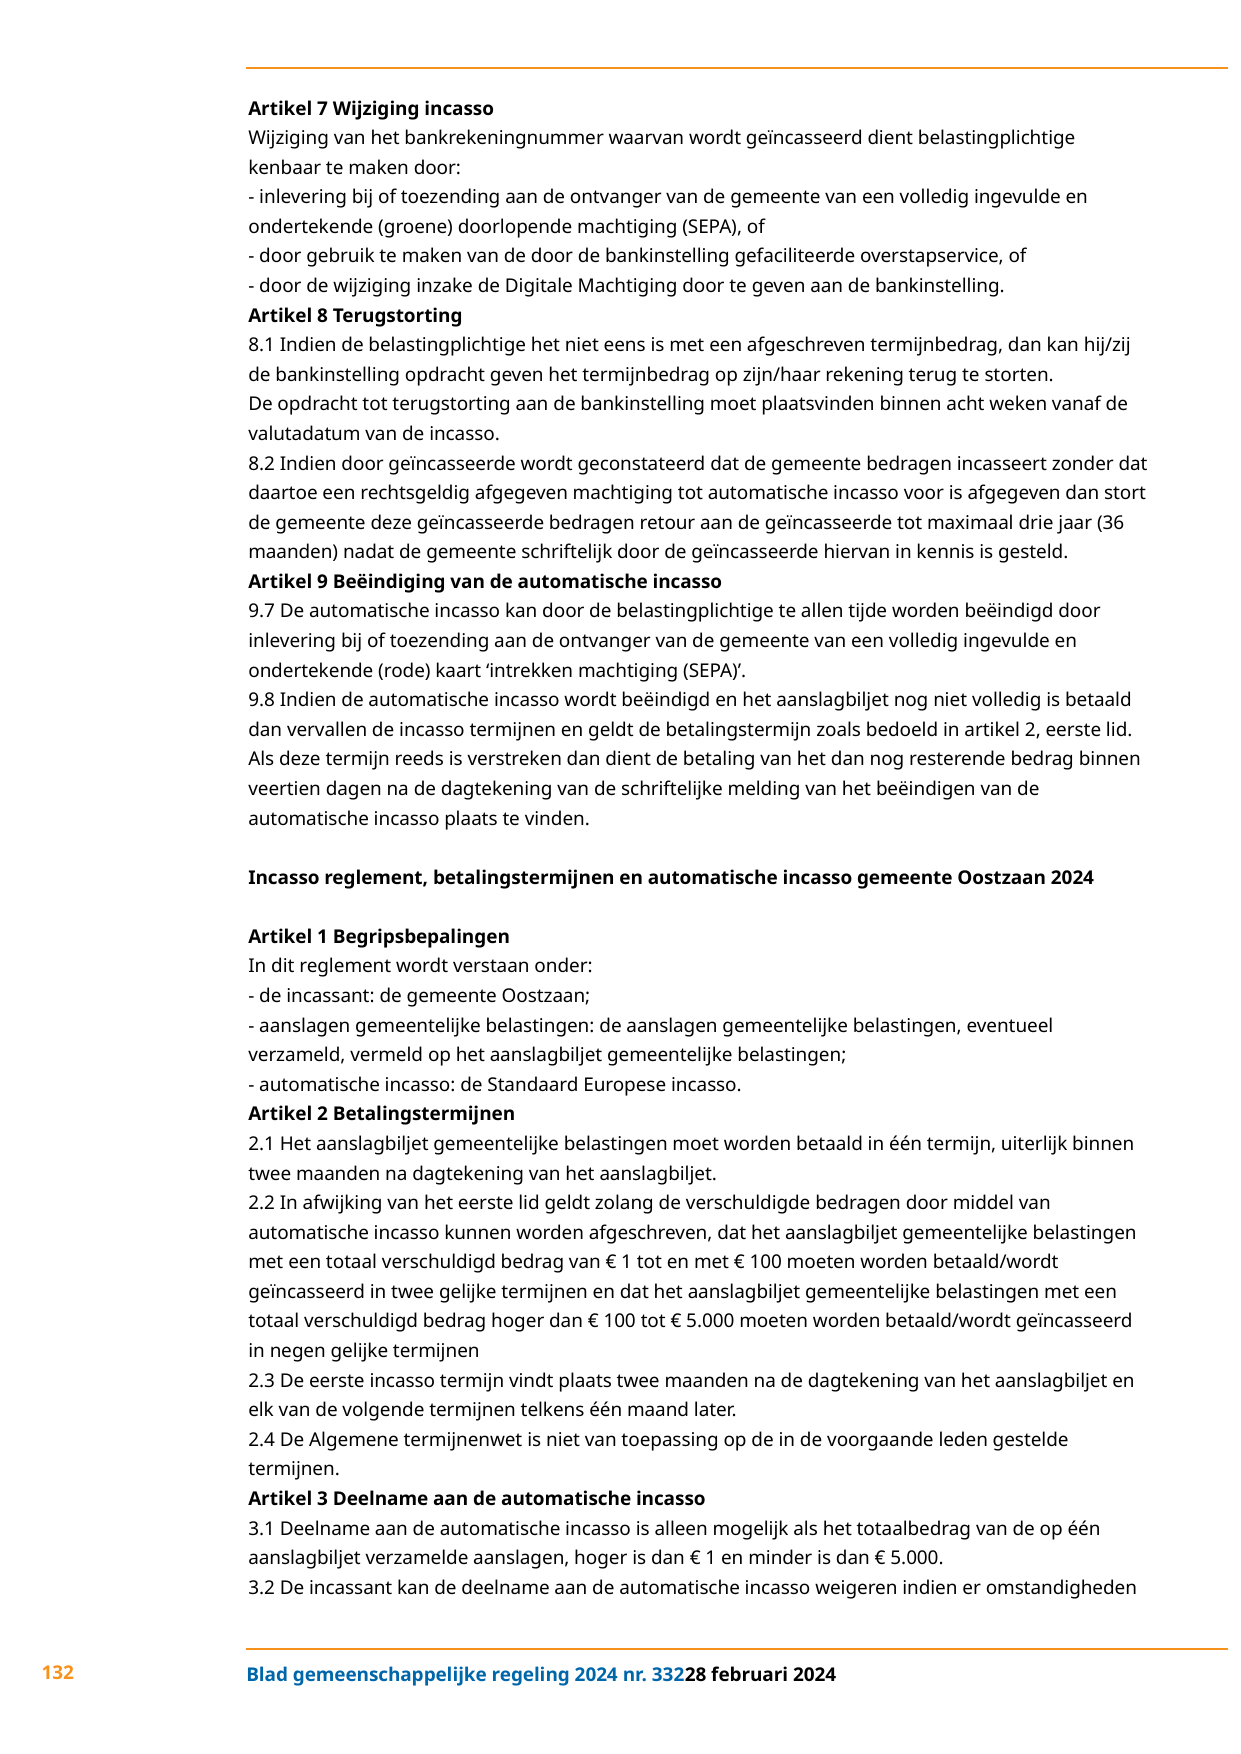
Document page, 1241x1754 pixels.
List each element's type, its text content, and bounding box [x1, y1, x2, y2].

text Artikel 1 Begripsbepalingen [248, 923, 1152, 949]
text - door gebruik te maken van de door de bankinstelling gefaciliteerde overstapservice, of [248, 243, 1152, 268]
picture [41, 47, 231, 172]
text 2.4 De Algemene termijnenwet is niet van toepassing op de in de voorgaande leden gestelde termijnen. [248, 1426, 1152, 1481]
text Artikel 8 Terugstorting [248, 302, 1152, 328]
text Incasso reglement, betalingstermijnen en automatische incasso gemeente Oostzaan 2024 [248, 864, 1152, 890]
text 9.7 De automatische incasso kan door de belastingplichtige te allen tijde worden beëindigd door inlevering bij of toezending aan de ontvanger van de gemeente van een volledig ingevulde en ondertekende (rode) kaart ‘intrekken machtiging (SEPA)’. [248, 598, 1152, 683]
text In dit reglement wordt verstaan onder: [248, 953, 1152, 978]
text - automatische incasso: de Standaard Europese incasso. [248, 1071, 1152, 1097]
text 2.1 Het aanslagbiljet gemeentelijke belastingen moet worden betaald in één termijn, uiterlijk binnen twee maanden na dagtekening van het aanslagbiljet. [248, 1130, 1152, 1186]
text Artikel 7 Wijziging incasso [248, 95, 1152, 121]
text Artikel 9 Beëindiging van de automatische incasso [248, 568, 1152, 594]
text 3.2 De incassant kan de deelname aan de automatische incasso weigeren indien er omstandigheden [248, 1574, 1152, 1600]
text Artikel 3 Deelname aan de automatische incasso [248, 1485, 1152, 1511]
text - door de wijziging inzake de Digitale Machtiging door te geven aan de bankinstelling. [248, 272, 1152, 298]
text Wijziging van het bankrekeningnummer waarvan wordt geïncasseerd dient belastingplichtige kenbaar te maken door: [248, 124, 1152, 180]
text 8.1 Indien de belastingplichtige het niet eens is met een afgeschreven termijnbedrag, dan kan hij/zij de bankinstelling opdracht geven het termijnbedrag op zijn/haar rekening terug te storten. [248, 331, 1152, 387]
text 2.2 In afwijking van het eerste lid geldt zolang de verschuldigde bedragen door middel van automatische incasso kunnen worden afgeschreven, dat het aanslagbiljet gemeentelijke belastingen met een totaal verschuldigd bedrag van € 1 tot en met € 100 moeten worden betaald/wordt geïncasseerd in twee gelijke termijnen en dat het aanslagbiljet gemeentelijke belastingen met een totaal verschuldigd bedrag hoger dan € 100 tot € 5.000 moeten worden betaald/wordt geïncasseerd in negen gelijke termijnen [248, 1189, 1152, 1363]
text 8.2 Indien door geïncasseerde wordt geconstateerd dat de gemeente bedragen incasseert zonder dat daartoe een rechtsgeldig afgegeven machtiging tot automatische incasso voor is afgegeven dan stort de gemeente deze geïncasseerde bedragen retour aan de geïncasseerde tot maximaal drie jaar (36 maanden) nadat de gemeente schriftelijk door de geïncasseerde hiervan in kennis is gesteld. [248, 450, 1152, 564]
text - aanslagen gemeentelijke belastingen: de aanslagen gemeentelijke belastingen, eventueel verzameld, vermeld op het aanslagbiljet gemeentelijke belastingen; [248, 1012, 1152, 1067]
text 9.8 Indien de automatische incasso wordt beëindigd en het aanslagbiljet nog niet volledig is betaald dan vervallen de incasso termijnen en geldt de betalingstermijn zoals bedoeld in artikel 2, eerste lid. Als deze termijn reeds is verstreken dan dient de betaling van het dan nog resterende bedrag binnen veertien dagen na de dagtekening van de schriftelijke melding van het beëindigen van de automatische incasso plaats te vinden. [248, 686, 1152, 831]
text 3.1 Deelname aan de automatische incasso is alleen mogelijk als het totaalbedrag van de op één aanslagbiljet verzamelde aanslagen, hoger is dan € 1 en minder is dan € 5.000. [248, 1515, 1152, 1570]
text Artikel 2 Betalingstermijnen [248, 1101, 1152, 1126]
text - inlevering bij of toezending aan de ontvanger van de gemeente van een volledig ingevulde en ondertekende (groene) doorlopende machtiging (SEPA), of [248, 183, 1152, 239]
text 2.3 De eerste incasso termijn vindt plaats twee maanden na de dagtekening van het aanslagbiljet en elk van de volgende termijnen telkens één maand later. [248, 1367, 1152, 1422]
text - de incassant: de gemeente Oostzaan; [248, 982, 1152, 1008]
text De opdracht tot terugstorting aan de bankinstelling moet plaatsvinden binnen acht weken vanaf de valutadatum van de incasso. [248, 391, 1152, 446]
